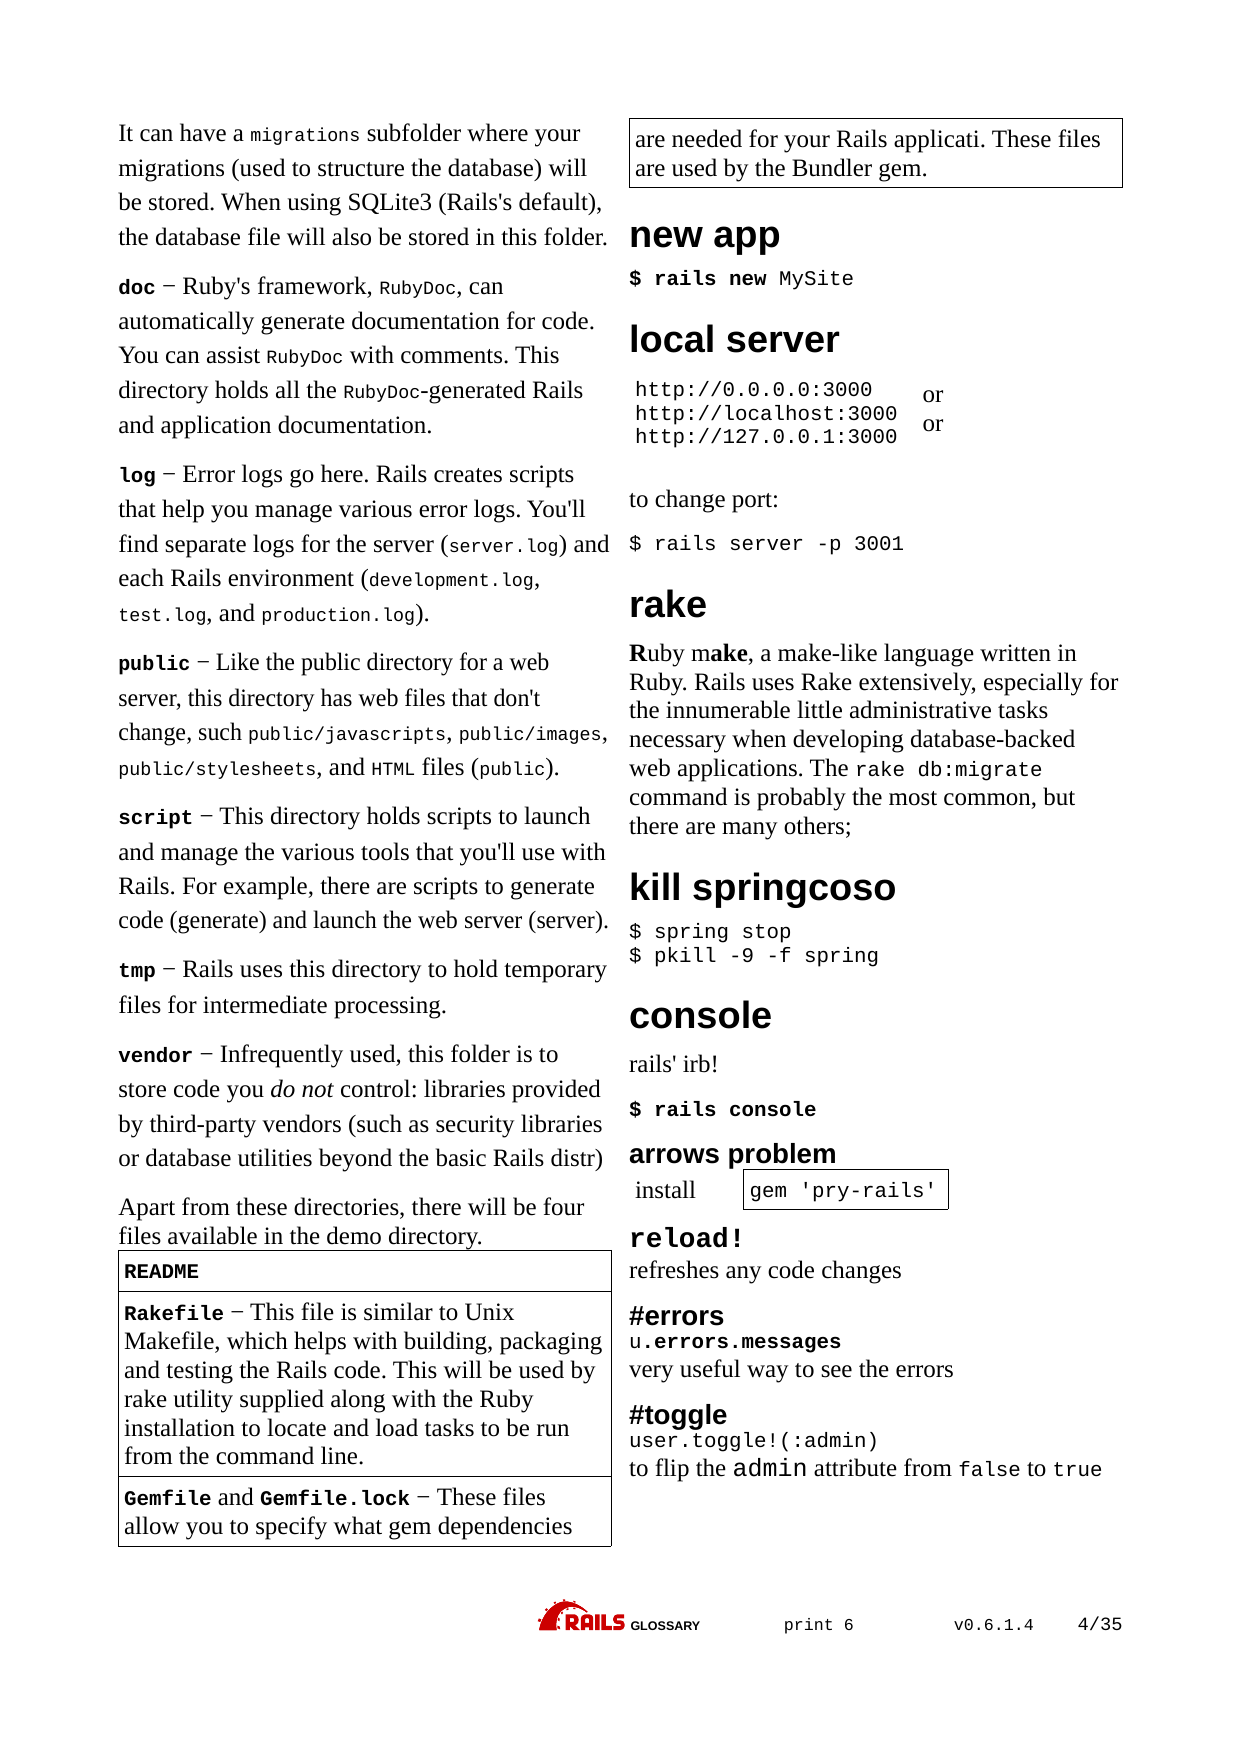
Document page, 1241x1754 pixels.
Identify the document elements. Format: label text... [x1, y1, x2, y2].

text public − Like the public directory for a web server, this directory has web files that don't change, such public/javascripts, public/images, public/stylesheets, and HTML files (public). [118, 647, 611, 781]
text $ rails new MySite [629, 268, 1122, 292]
table_cell are needed for your Rails applicati. These files are used by the Bundler gem. [630, 119, 1122, 187]
subtitle console [629, 993, 1122, 1037]
text Ruby make, a make-like language written in Ruby. Rails uses Rake extensively, especially for the innumerable little administrative tasks necessary when developing database-backed web applications. The rake db:migrate command is probably the most common, but there are many others; [629, 638, 1122, 840]
text to flip the admin attribute from false to true [629, 1453, 1122, 1484]
table_header install [629, 1169, 743, 1209]
subtitle new app [629, 212, 1122, 256]
text to change port: [629, 484, 1122, 513]
text rails' irb! [629, 1049, 1122, 1078]
table_header or or [916, 373, 1122, 456]
table_cell Gemfile and Gemfile.lock − These files allow you to specify what gem dependencies [119, 1477, 611, 1546]
subtitle arrows problem [629, 1137, 1122, 1169]
text $ rails server -p 3001 [629, 533, 1122, 557]
table_cell Rakefile − This file is similar to Unix Makefile, which helps with building, packaging and testing the Rails code. This will be used by rake utility supplied along with the Ruby installation to locate and load tasks to be run from the command line. [119, 1292, 611, 1476]
text very useful way to see the errors [629, 1354, 1122, 1383]
subtitle rake [629, 582, 1122, 625]
text $ rails console [629, 1098, 1122, 1122]
text Apart from these directories, there will be four files available in the demo directory. [118, 1192, 611, 1250]
subtitle kill springcoso [629, 865, 1122, 908]
text $ pkill -9 -f spring [629, 945, 1122, 968]
text tmp − Rails uses this directory to hold temporary files for intermediate processing. [118, 954, 611, 1019]
text log − Error logs go here. Rails creates scripts that help you manage various error logs. You'll find separate logs for the server (server.log) and each Rails environment (development.log, test.log, and production.log). [118, 459, 611, 627]
text user.toggle!(:admin) [629, 1430, 1122, 1453]
subtitle #toggle [629, 1398, 1122, 1430]
text doc − Ruby's framework, RubyDoc, can automatically generate documentation for code. You can assist RubyDoc with comments. This directory holds all the RubyDoc-generated Rails and application documentation. [118, 271, 611, 439]
text $ spring stop [629, 921, 1122, 945]
subtitle #errors [629, 1299, 1122, 1331]
table_header README [119, 1251, 611, 1291]
text refreshes any code changes [629, 1255, 1122, 1284]
table_header gem 'pry-rails' [744, 1170, 948, 1209]
subtitle reload! [629, 1224, 1122, 1255]
text vendor − Infrequently used, this folder is to store code you do not control: libraries provided by third-party vendors (such as security libraries or database utilities beyond the basic Rails distr) [118, 1039, 611, 1172]
text script − This directory holds scripts to launch and manage the various tools that you'll use with Rails. For example, there are scripts to generate code (generate) and launch the web server (server). [118, 801, 611, 934]
subtitle local server [629, 317, 1122, 361]
text It can have a migrations subfolder where your migrations (used to structure the database) will be stored. When using SQLite3 (Rails's default), the database file will also be stored in this folder. [118, 118, 611, 251]
text u.errors.messages [629, 1331, 1122, 1354]
table_header http://0.0.0.0:3000 http://localhost:3000 http://127.0.0.1:3000 [629, 373, 916, 456]
